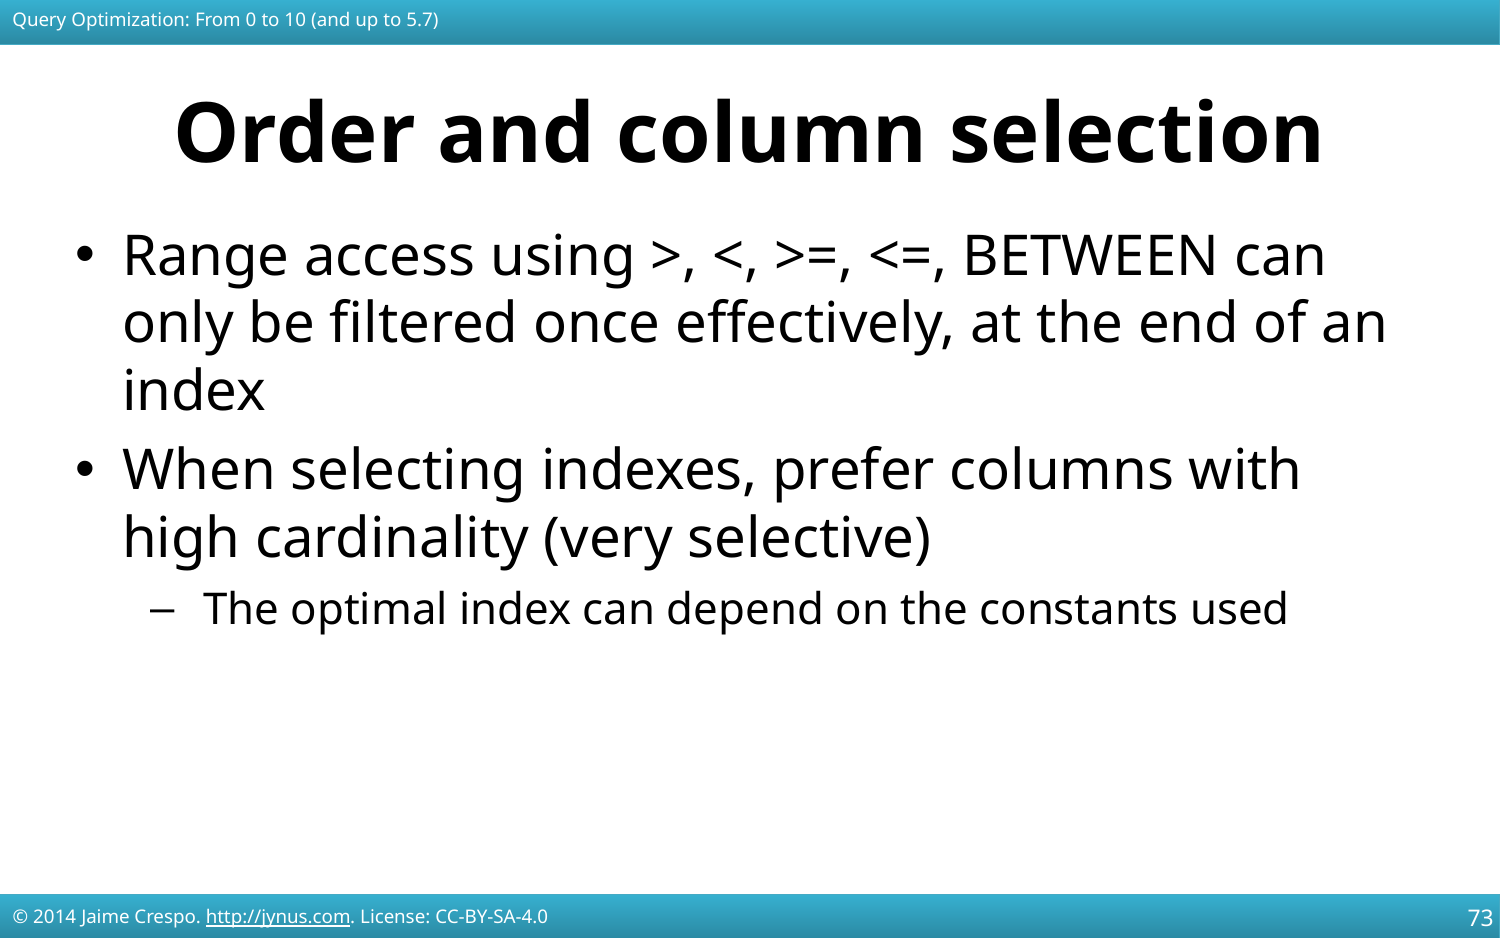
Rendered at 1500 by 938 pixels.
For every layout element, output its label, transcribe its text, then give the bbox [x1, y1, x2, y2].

title Order and column selection [75, 51, 1425, 209]
slide_number [1389, 896, 1490, 935]
list Range access using >, <, >=, <=, BETWEEN can only be filtered once effectively, at the end of an index When selecting indexes, prefer columns with high cardinality (very selective) The optimal index can depend on the constants used [75, 218, 1425, 876]
